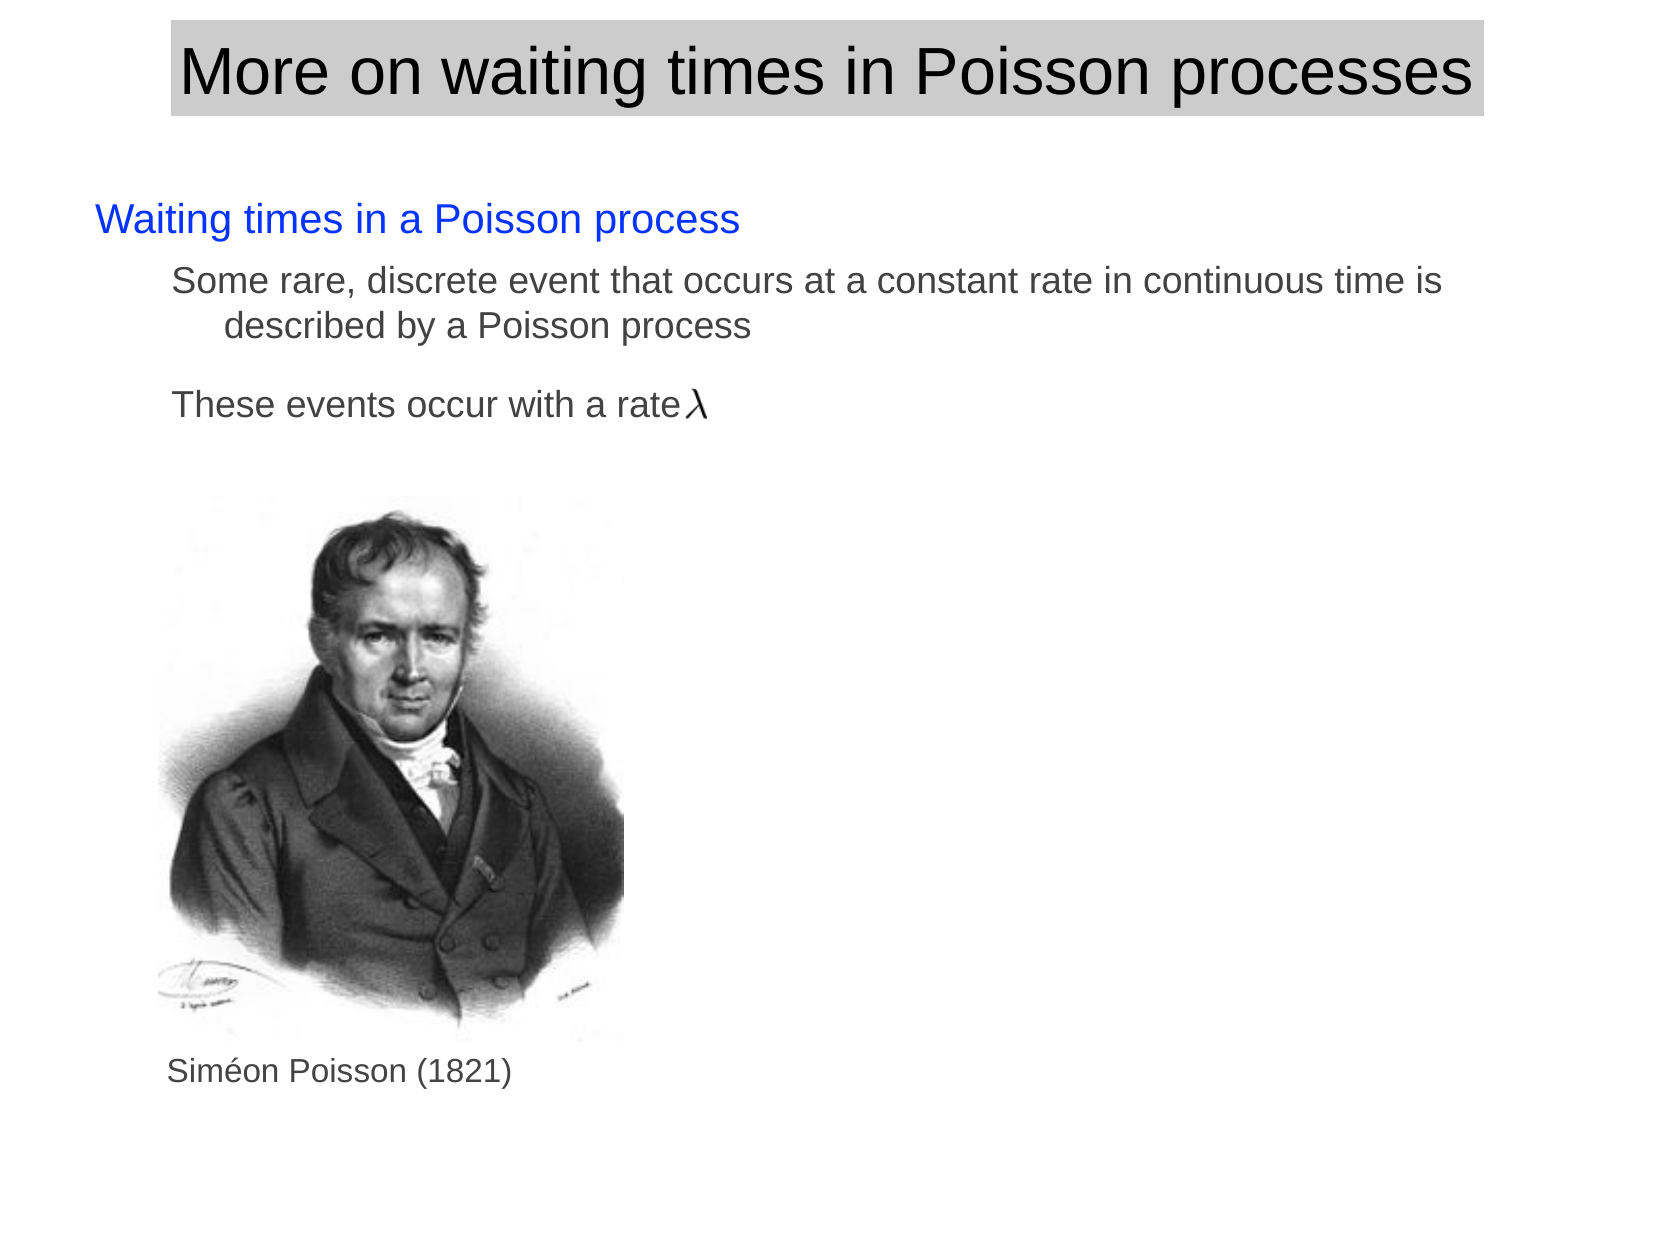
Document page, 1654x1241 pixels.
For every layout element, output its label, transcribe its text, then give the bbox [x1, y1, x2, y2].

text_box Some rare, discrete event that occurs at a constant rate in continuous time is described by a Poisson process [163, 247, 1495, 355]
text_box Siméon Poisson (1821) [158, 1041, 522, 1098]
text_box These events occur with a rate [163, 371, 1495, 434]
picture [158, 496, 624, 1042]
text_box Waiting times in a Poisson process [86, 183, 1119, 251]
picture [684, 388, 707, 420]
text_box More on waiting times in Poisson processes [170, 20, 1484, 117]
